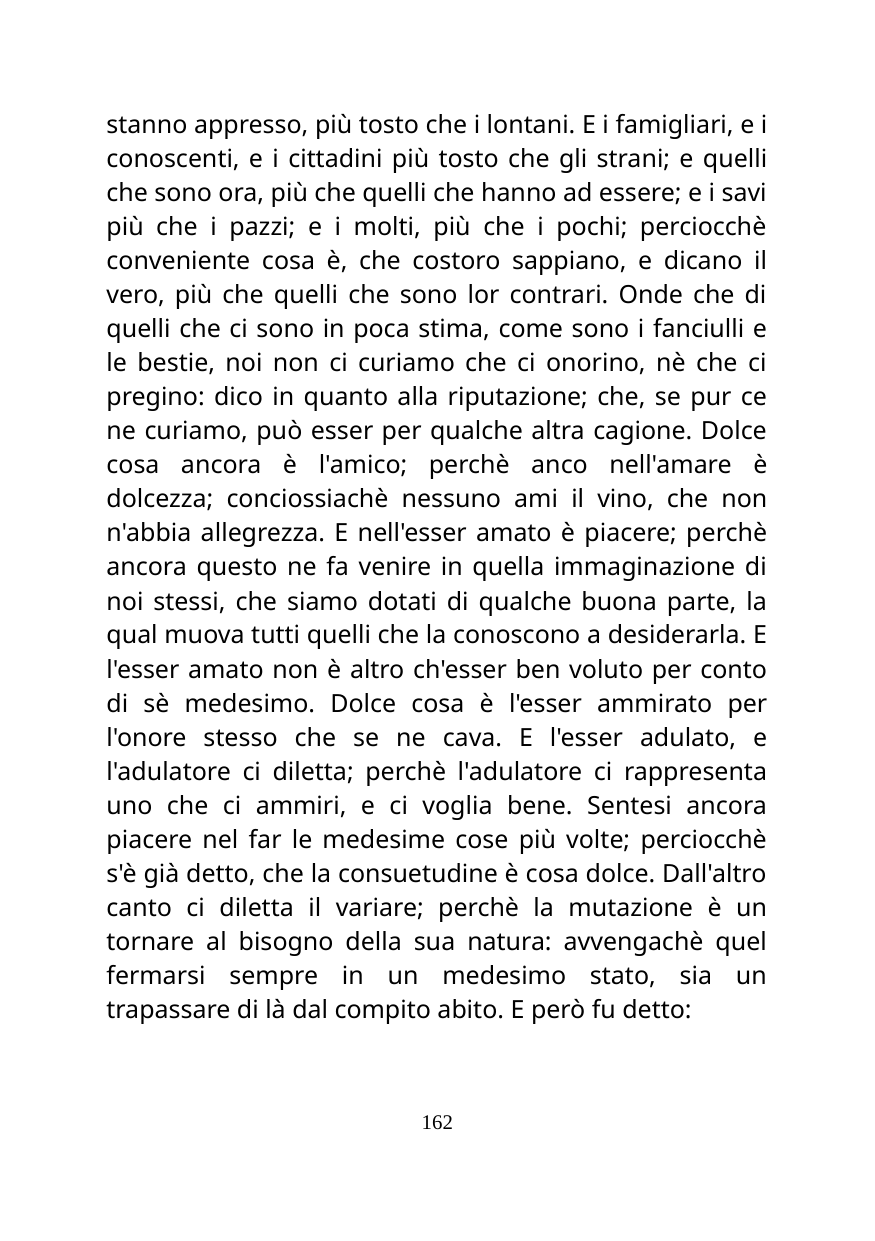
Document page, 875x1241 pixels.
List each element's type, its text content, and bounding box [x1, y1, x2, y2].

text stanno appresso, più tosto che i lontani. E i famigliari, e i conoscenti, e i cittadini più tosto che gli strani; e quelli che sono ora, più che quelli che hanno ad essere; e i savi più che i pazzi; e i molti, più che i pochi; perciocchè conveniente cosa è, che costoro sappiano, e dicano il vero, più che quelli che sono lor contrari. Onde che di quelli che ci sono in poca stima, come sono i fanciulli e le bestie, noi non ci curiamo che ci onorino, nè che ci pregino: dico in quanto alla riputazione; che, se pur ce ne curiamo, può esser per qualche altra cagione. Dolce cosa ancora è l'amico; perchè anco nell'amare è dolcezza; conciossiachè nessuno ami il vino, che non n'abbia allegrezza. E nell'esser amato è piacere; perchè ancora questo ne fa venire in quella immaginazione di noi stessi, che siamo dotati di qualche buona parte, la qual muova tutti quelli che la conoscono a desiderarla. E l'esser amato non è altro ch'esser ben voluto per conto di sè medesimo. Dolce cosa è l'esser ammirato per l'onore stesso che se ne cava. E l'esser adulato, e l'adulatore ci diletta; perchè l'adulatore ci rappresenta uno che ci ammiri, e ci voglia bene. Sentesi ancora piacere nel far le medesime cose più volte; perciocchè s'è già detto, che la consuetudine è cosa dolce. Dall'altro canto ci diletta il variare; perchè la mutazione è un tornare al bisogno della sua natura: avvengachè quel fermarsi sempre in un medesimo stato, sia un trapassare di là dal compito abito. E però fu detto: [106, 106, 768, 1026]
